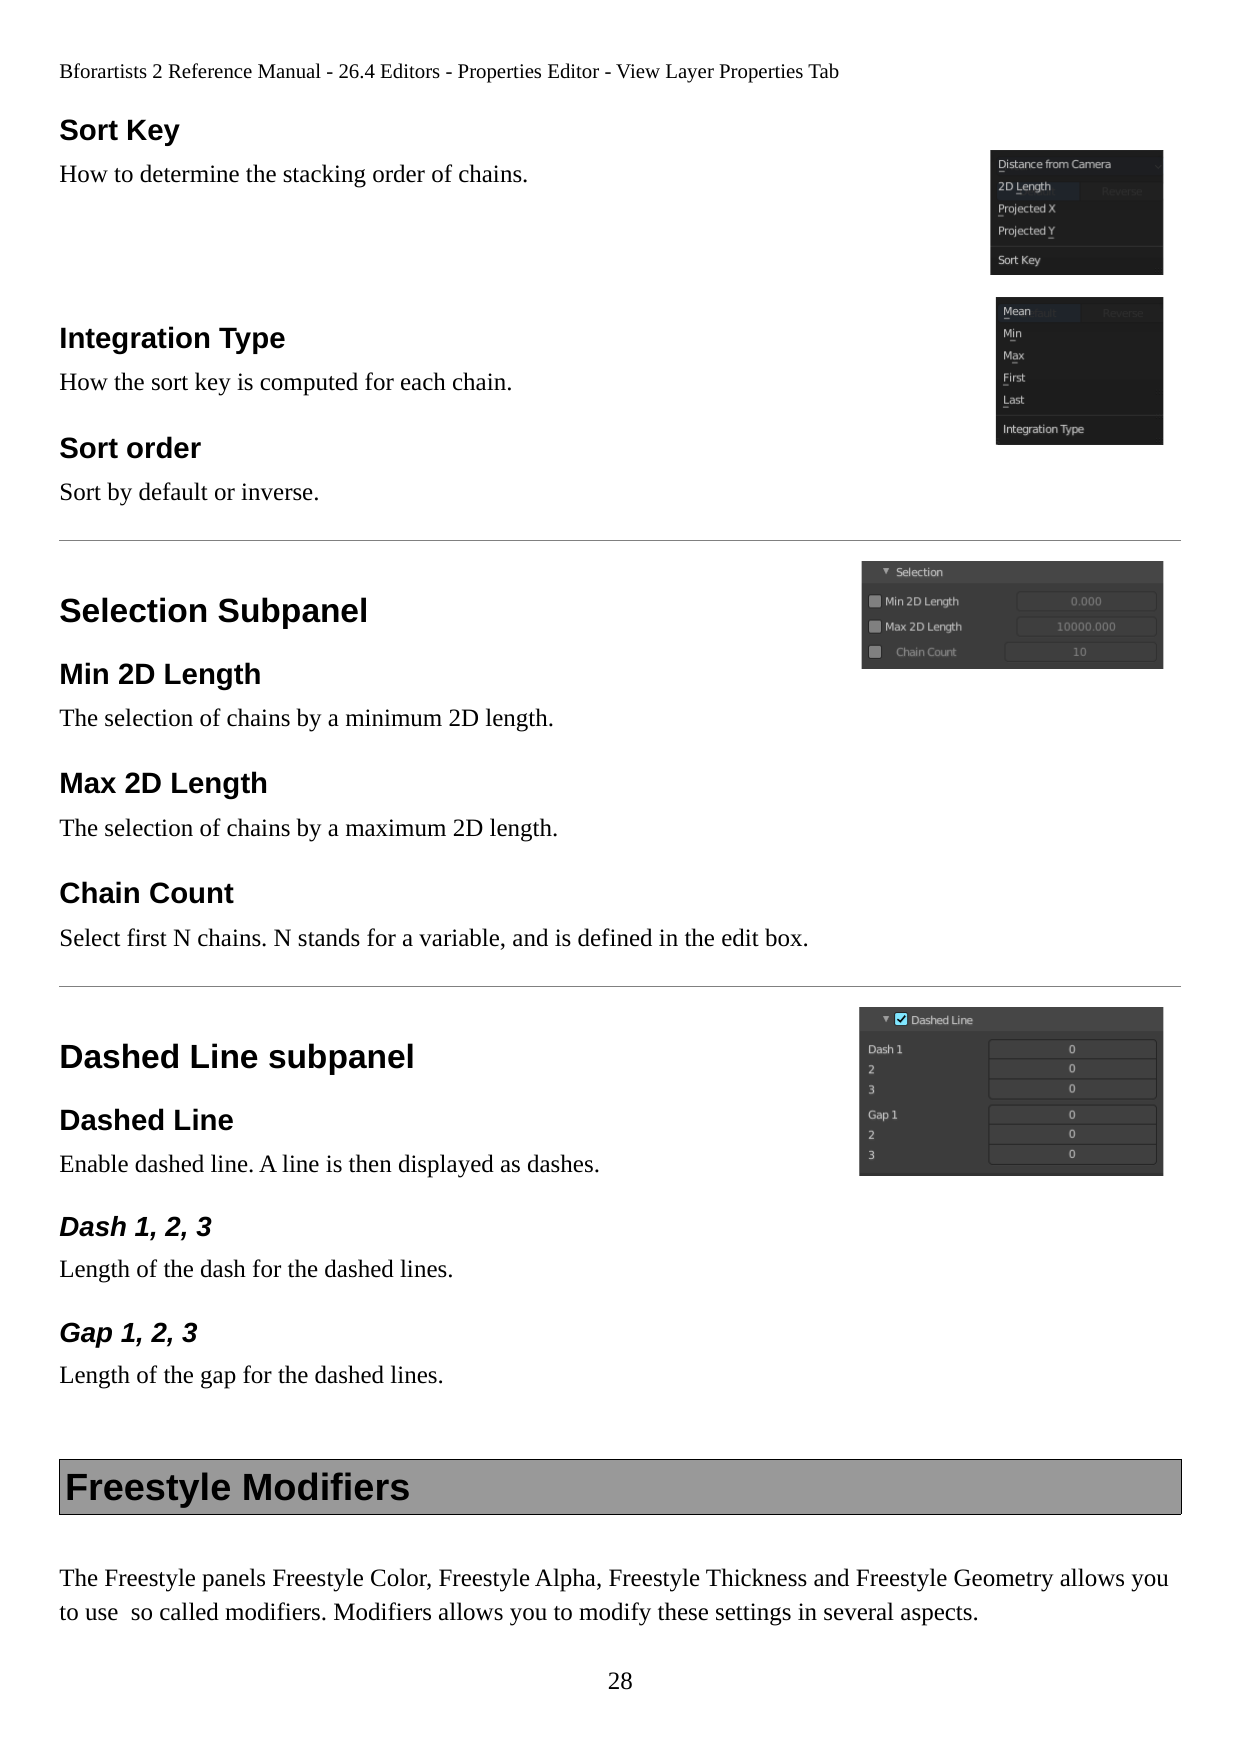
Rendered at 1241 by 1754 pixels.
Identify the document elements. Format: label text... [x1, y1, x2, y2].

subtitle Sort order [59, 431, 1181, 464]
subtitle Sort Key [59, 113, 1181, 146]
subtitle Dashed Line [59, 1102, 859, 1136]
subtitle [1164, 591, 1181, 629]
picture [990, 150, 1164, 275]
text Enable dashed line. A line is then displayed as dashes. [59, 1149, 1181, 1177]
picture [995, 297, 1164, 445]
subtitle [1164, 1102, 1181, 1136]
picture [861, 561, 1164, 669]
subtitle Integration Type [59, 321, 995, 354]
text Length of the dash for the dashed lines. [59, 1254, 1181, 1283]
subtitle [1164, 321, 1181, 354]
subtitle [1164, 1037, 1181, 1075]
text The selection of chains by a minimum 2D length. [59, 703, 1181, 732]
table_header Freestyle Modifiers [60, 1460, 1181, 1514]
text The selection of chains by a maximum 2D length. [59, 813, 1181, 841]
text Sort by default or inverse. [59, 477, 1181, 506]
picture [859, 1007, 1164, 1176]
text How the sort key is computed for each chain. [59, 367, 995, 396]
text The Freestyle panels Freestyle Color, Freestyle Alpha, Freestyle Thickness and Freestyle Geometry allows you to use so called modifiers. Modifiers allows you to modify these settings in several aspects. [59, 1563, 1181, 1626]
subtitle Selection Subpanel [59, 591, 861, 629]
text How to determine the stacking order of chains. [59, 159, 990, 188]
subtitle Dash 1, 2, 3 [59, 1210, 1181, 1242]
subtitle Min 2D Length [59, 657, 1181, 690]
subtitle Max 2D Length [59, 766, 1181, 800]
text Select first N chains. N stands for a variable, and is defined in the edit box. [59, 923, 1181, 951]
subtitle Gap 1, 2, 3 [59, 1316, 1181, 1348]
subtitle Chain Count [59, 876, 1181, 910]
subtitle Dashed Line subpanel [59, 1037, 859, 1075]
text Length of the gap for the dashed lines. [59, 1361, 1181, 1389]
